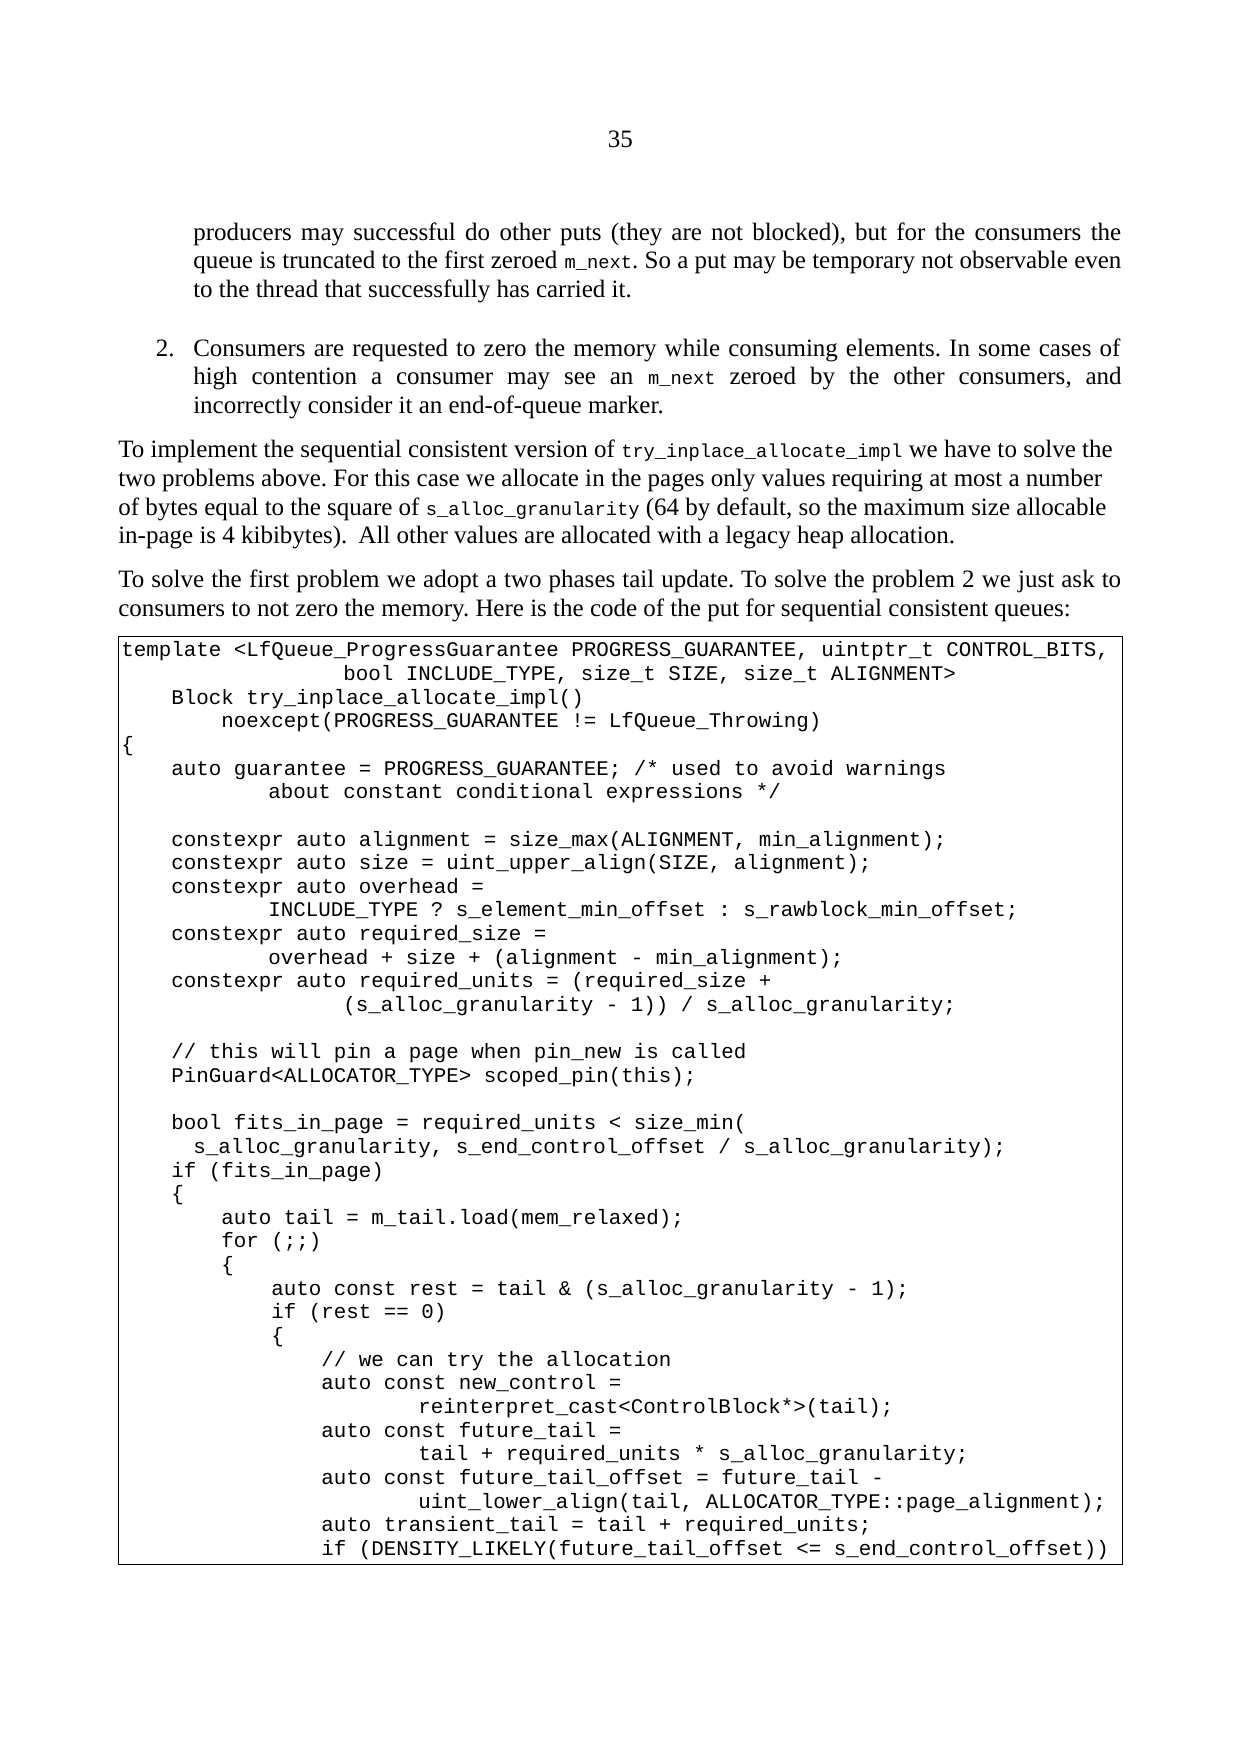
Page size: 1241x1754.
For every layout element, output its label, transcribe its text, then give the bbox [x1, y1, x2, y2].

text constexpr auto overhead = [119, 873, 1122, 896]
text bool INCLUDE_TYPE, size_t SIZE, size_t ALIGNMENT> [119, 660, 1122, 684]
text auto const future_tail_offset = future_tail - [119, 1464, 1122, 1488]
list Consumers are requested to zero the memory while consuming elements. In some cases of high contention a consumer may see an m_next zeroed by the other consumers, and incorrectly consider it an end-of-queue marker. [156, 333, 1122, 419]
text (s_alloc_granularity - 1)) / s_alloc_granularity; [119, 991, 1122, 1018]
text { [119, 1180, 1122, 1204]
text constexpr auto required_size = [119, 920, 1122, 944]
text noexcept(PROGRESS_GUARANTEE != LfQueue_Throwing) [119, 707, 1122, 731]
text template <LfQueue_ProgressGuarantee PROGRESS_GUARANTEE, uintptr_t CONTROL_BITS, [119, 637, 1122, 660]
text { [119, 731, 1122, 754]
text if (DENSITY_LIKELY(future_tail_offset <= s_end_control_offset)) [119, 1535, 1122, 1564]
text if (rest == 0) [119, 1298, 1122, 1322]
text constexpr auto required_units = (required_size + [119, 967, 1122, 991]
text constexpr auto size = uint_upper_align(SIZE, alignment); [119, 849, 1122, 873]
text INCLUDE_TYPE ? s_element_min_offset : s_rawblock_min_offset; [119, 896, 1122, 920]
text for (;;) [119, 1227, 1122, 1251]
text tail + required_units * s_alloc_granularity; [119, 1440, 1122, 1464]
text if (fits_in_page) [119, 1157, 1122, 1180]
text constexpr auto alignment = size_max(ALIGNMENT, min_alignment); [119, 826, 1122, 849]
text Block try_inplace_allocate_impl() [119, 684, 1122, 707]
list producers may successful do other puts (they are not blocked), but for the consumers the queue is truncated to the first zeroed m_next. So a put may be temporary not observable even to the thread that successfully has carried it. [156, 217, 1122, 303]
text { [119, 1322, 1122, 1346]
text auto guarantee = PROGRESS_GUARANTEE; /* used to avoid warnings [119, 754, 1122, 778]
text auto const future_tail = [119, 1417, 1122, 1440]
text overhead + size + (alignment - min_alignment); [119, 944, 1122, 967]
text auto const rest = tail & (s_alloc_granularity - 1); [119, 1275, 1122, 1298]
text To solve the first problem we adopt a two phases tail update. To solve the problem 2 we just ask to consumers to not zero the memory. Here is the code of the put for sequential consistent queues: [118, 564, 1122, 622]
text s_alloc_granularity, s_end_control_offset / s_alloc_granularity); [119, 1133, 1122, 1157]
text // we can try the allocation [119, 1346, 1122, 1369]
text uint_lower_align(tail, ALLOCATOR_TYPE::page_alignment); [119, 1488, 1122, 1511]
text // this will pin a page when pin_new is called [119, 1038, 1122, 1062]
text bool fits_in_page = required_units < size_min( [119, 1109, 1122, 1133]
text To implement the sequential consistent version of try_inplace_allocate_impl we have to solve the two problems above. For this case we allocate in the pages only values requiring at most a number of bytes equal to the square of s_alloc_granularity (64 by default, so the maximum size allocable in-page is 4 kibibytes). All other values are allocated with a legacy heap allocation. [118, 434, 1122, 549]
text auto tail = m_tail.load(mem_relaxed); [119, 1204, 1122, 1227]
text auto transient_tail = tail + required_units; [119, 1511, 1122, 1535]
text auto const new_control = [119, 1369, 1122, 1393]
text { [119, 1251, 1122, 1275]
text PinGuard<ALLOCATOR_TYPE> scoped_pin(this); [119, 1062, 1122, 1089]
text reinterpret_cast<ControlBlock*>(tail); [119, 1393, 1122, 1417]
text about constant conditional expressions */ [119, 778, 1122, 805]
